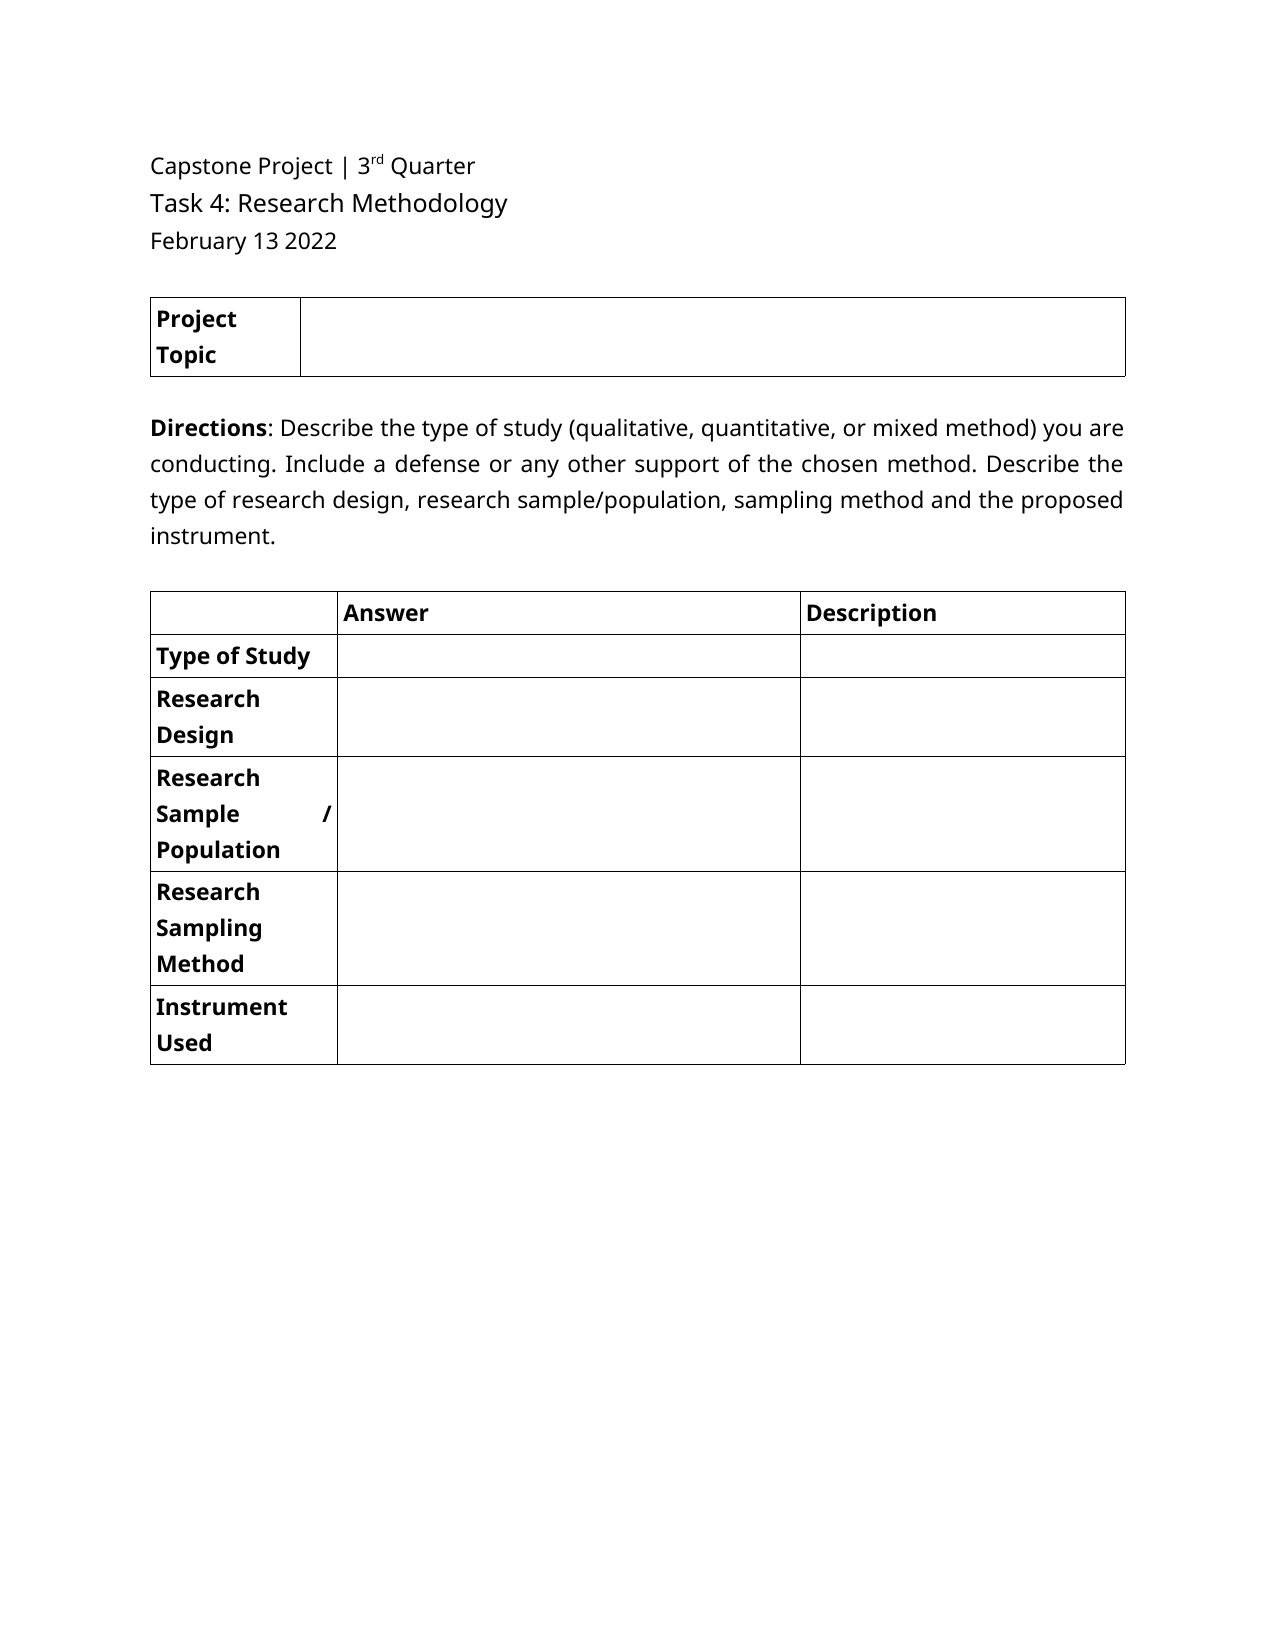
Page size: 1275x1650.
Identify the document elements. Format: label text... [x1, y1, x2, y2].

table_cell [338, 757, 800, 871]
table_cell Type of Study [151, 635, 337, 677]
table_header Description [801, 592, 1125, 634]
text February 13 2022 [150, 225, 1125, 256]
table_header Project Topic [151, 298, 300, 376]
table_cell [801, 635, 1125, 677]
table_cell Instrument Used [151, 986, 337, 1064]
table_cell [801, 678, 1125, 756]
table_cell [338, 872, 800, 985]
table_header Answer [338, 592, 800, 634]
table_cell [801, 872, 1125, 985]
text Directions: Describe the type of study (qualitative, quantitative, or mixed method) you are conducting. Include a defense or any other support of the chosen method. Describe the type of research design, research sample/population, sampling method and the proposed instrument. [150, 412, 1125, 551]
table_cell Research Sampling Method [151, 872, 337, 985]
text Task 4: Research Methodology [150, 186, 1125, 220]
text Capstone Project | 3rd Quarter [150, 150, 1125, 181]
table_cell [338, 986, 800, 1064]
table_cell [338, 678, 800, 756]
table_cell [801, 986, 1125, 1064]
table_cell Research Design [151, 678, 337, 756]
table_cell [801, 757, 1125, 871]
table_header [151, 592, 337, 634]
table_cell [338, 635, 800, 677]
table_header [301, 298, 1125, 376]
table_cell Research Sample / Population [151, 757, 337, 871]
